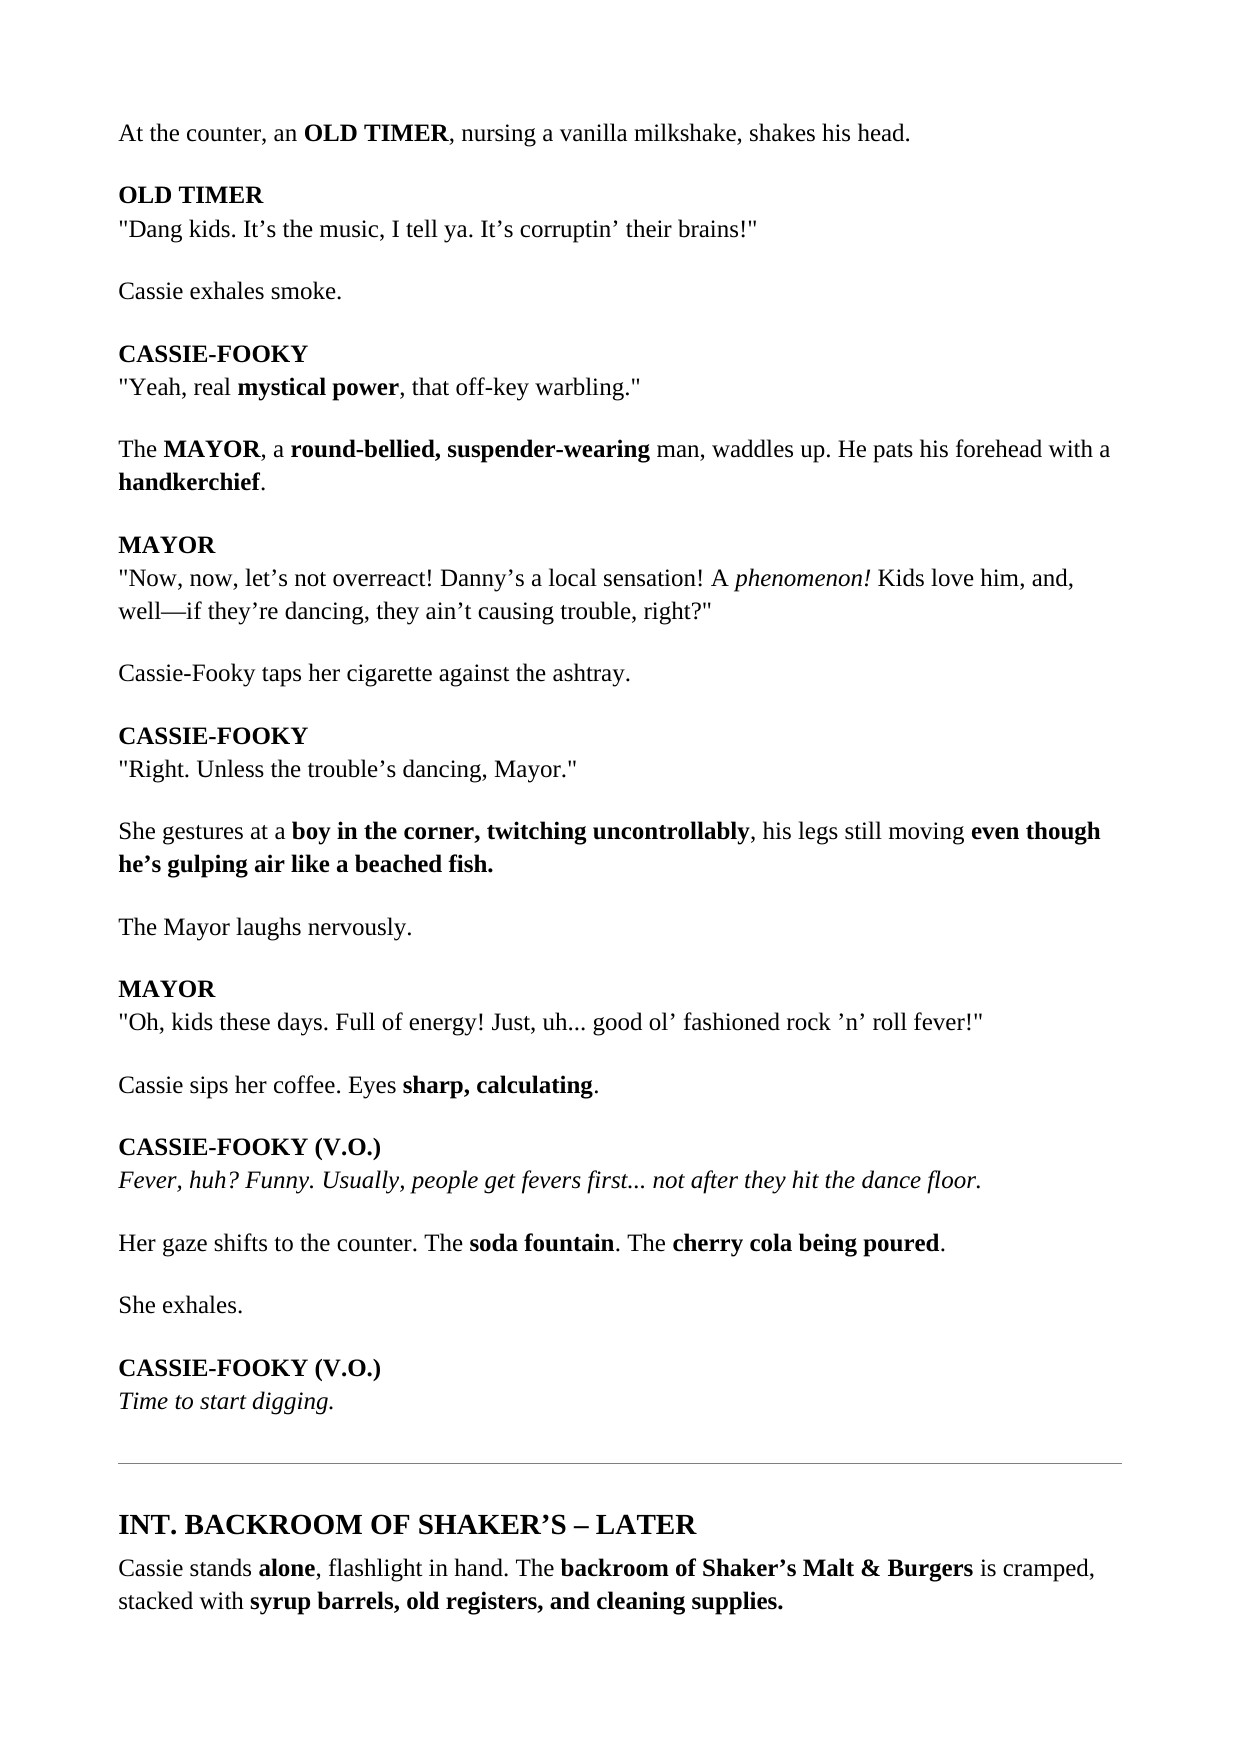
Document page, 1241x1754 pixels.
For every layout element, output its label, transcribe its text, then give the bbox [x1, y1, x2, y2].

text Cassie sips her coffee. Eyes sharp, calculating. [118, 1070, 1122, 1098]
text MAYOR "Oh, kids these days. Full of energy! Just, uh... good ol’ fashioned rock ’n’ roll fever!" [118, 974, 1122, 1036]
text She exhales. [118, 1290, 1122, 1319]
text OLD TIMER "Dang kids. It’s the music, I tell ya. It’s corruptin’ their brains!" [118, 181, 1122, 242]
text CASSIE-FOOKY "Yeah, real mystical power, that off-key warbling." [118, 339, 1122, 400]
text The Mayor laughs nervously. [118, 912, 1122, 941]
subtitle INT. BACKROOM OF SHAKER’S – LATER [118, 1507, 1122, 1541]
text Cassie exhales smoke. [118, 276, 1122, 305]
text Cassie-Fooky taps her cigarette against the ashtray. [118, 658, 1122, 687]
text She gestures at a boy in the corner, twitching uncontrollably, his legs still moving even though he’s gulping air like a beached fish. [118, 816, 1122, 878]
text CASSIE-FOOKY "Right. Unless the trouble’s dancing, Mayor." [118, 721, 1122, 782]
text CASSIE-FOOKY (V.O.) Time to start digging. [118, 1353, 1122, 1414]
text At the counter, an OLD TIMER, nursing a vanilla milkshake, shakes his head. [118, 118, 1122, 147]
text Her gaze shifts to the counter. The soda fountain. The cherry cola being poured. [118, 1228, 1122, 1257]
text The MAYOR, a round-bellied, suspender-wearing man, waddles up. He pats his forehead with a handkerchief. [118, 434, 1122, 496]
text MAYOR "Now, now, let’s not overreact! Danny’s a local sensation! A phenomenon! Kids love him, and, well—if they’re dancing, they ain’t causing trouble, right?" [118, 530, 1122, 624]
text CASSIE-FOOKY (V.O.) Fever, huh? Funny. Usually, people get fevers first... not after they hit the dance floor. [118, 1132, 1122, 1194]
text Cassie stands alone, flashlight in hand. The backroom of Shaker’s Malt & Burgers is cramped, stacked with syrup barrels, old registers, and cleaning supplies. [118, 1553, 1122, 1615]
